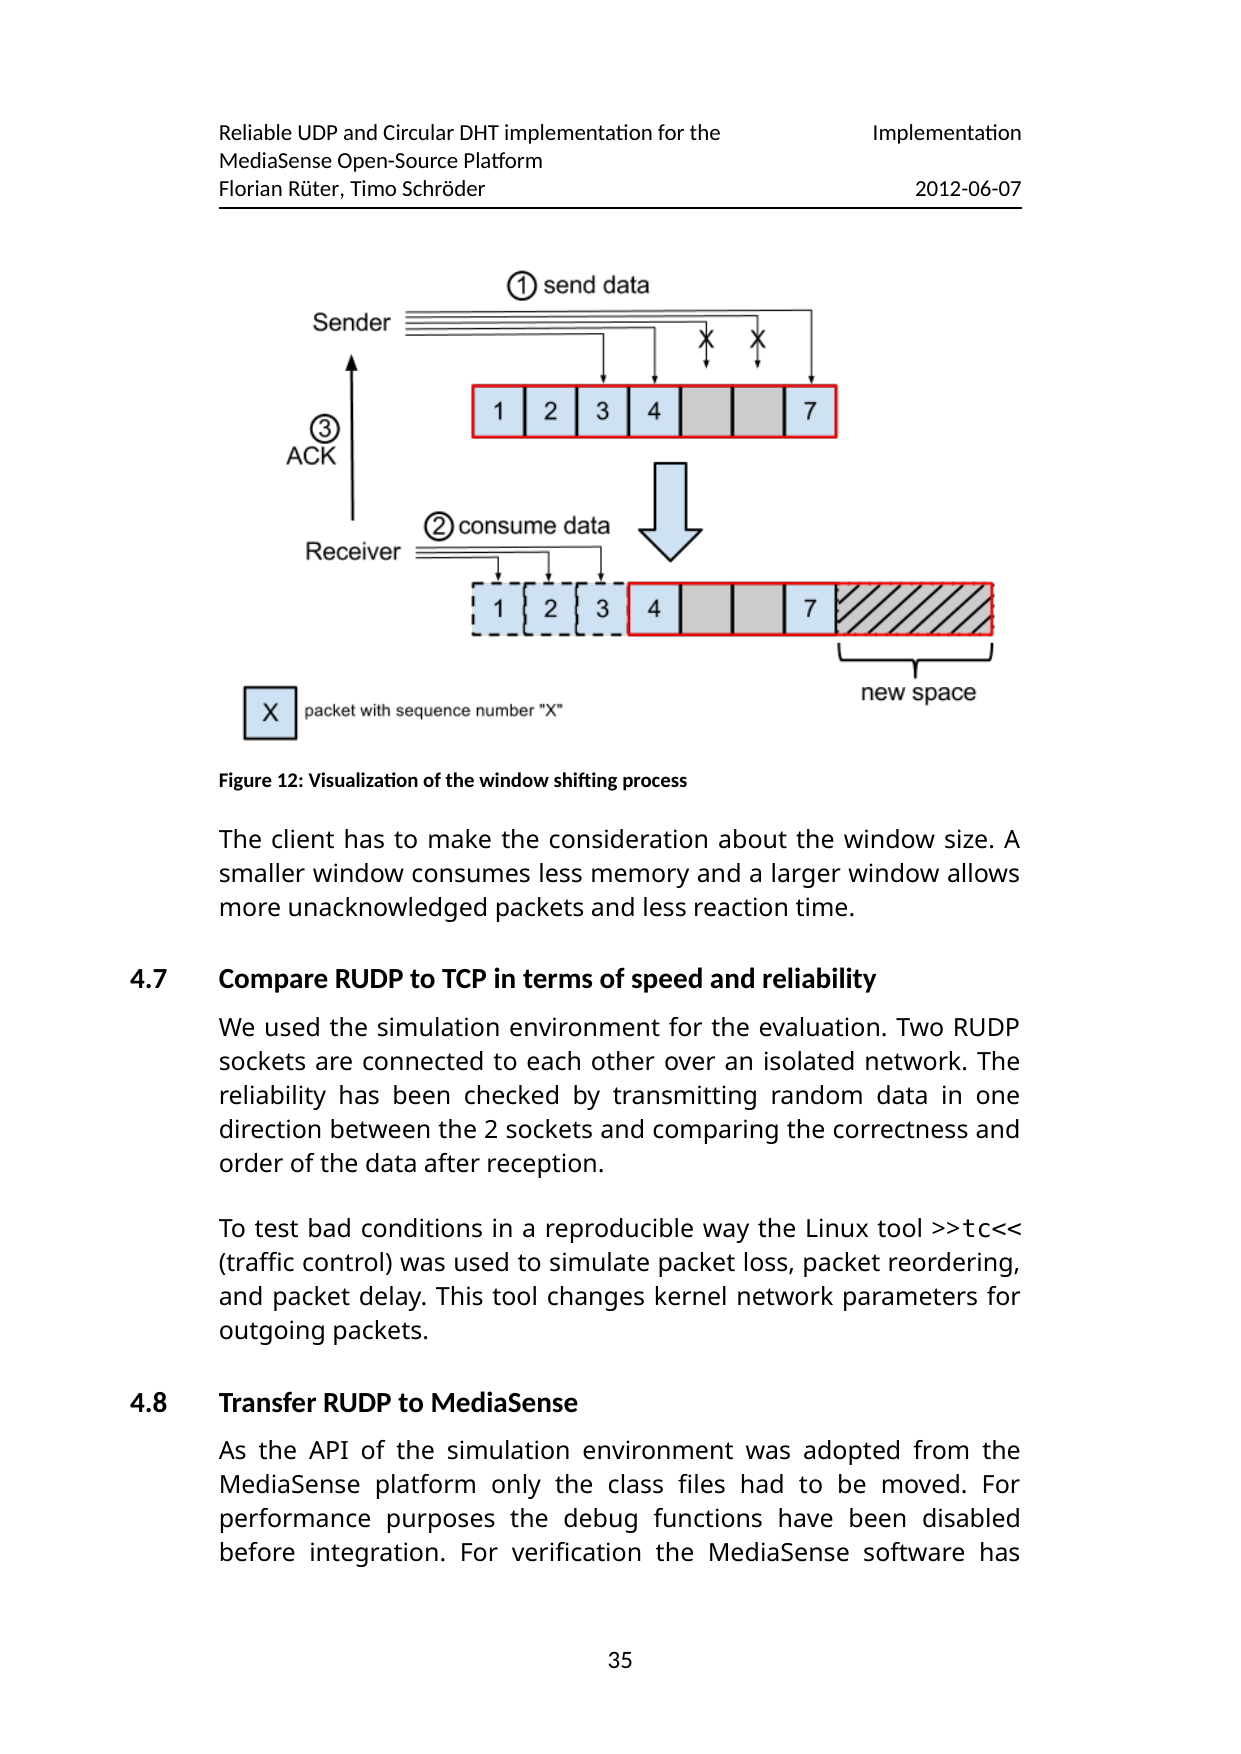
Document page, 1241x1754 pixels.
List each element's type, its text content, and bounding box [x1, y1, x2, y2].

picture [218, 250, 1022, 768]
text We used the simulation environment for the evaluation. Two RUDP sockets are connected to each other over an isolated network. The reliability has been checked by transmitting random data in one direction between the 2 sockets and comparing the correctness and order of the data after reception. [218, 1009, 1022, 1179]
text To test bad conditions in a reproducible way the Linux tool >>tc<< (traffic control) was used to simulate packet loss, packet reordering, and packet delay. This tool changes kernel network parameters for outgoing packets. [218, 1210, 1022, 1347]
text The client has to make the consideration about the window size. A smaller window consumes less memory and a larger window allows more unacknowledged packets and less reaction time. [218, 793, 1022, 923]
text As the API of the simulation environment was adopted from the MediaSense platform only the class files had to be moved. For performance purposes the debug functions have been disabled before integration. For verification the MediaSense software has [218, 1432, 1022, 1569]
text Figure 12: Visualization of the window shifting process [218, 768, 1022, 793]
subtitle Compare RUDP to TCP in terms of speed and reliability [130, 961, 1022, 996]
subtitle Transfer RUDP to MediaSense [130, 1384, 1022, 1419]
text [218, 238, 1022, 250]
